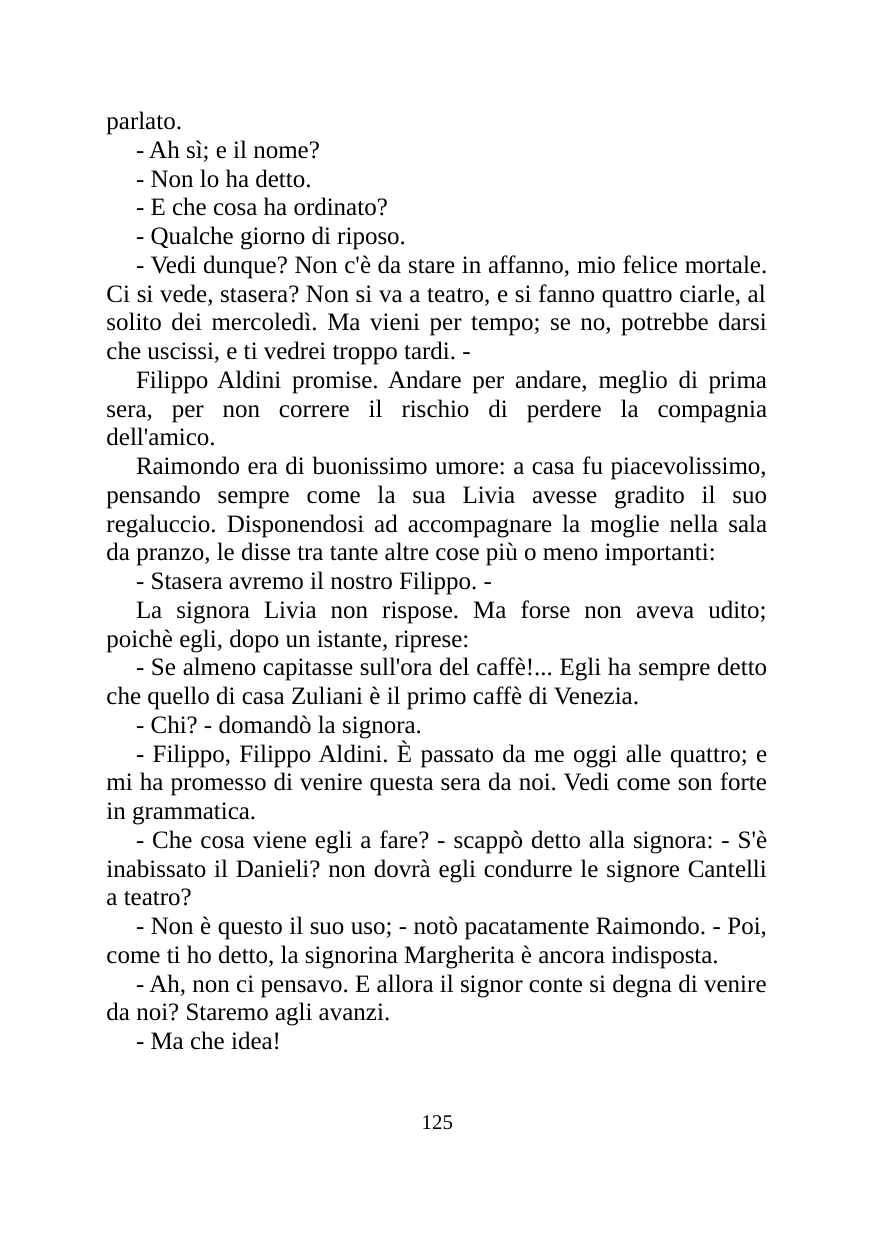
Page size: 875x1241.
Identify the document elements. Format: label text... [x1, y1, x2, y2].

text Raimondo era di buonissimo umore: a casa fu piacevolissimo, pensando sempre come la sua Livia avesse gradito il suo regaluccio. Disponendosi ad accompagnare la moglie nella sala da pranzo, le disse tra tante altre cose più o meno importanti: [106, 451, 768, 566]
text - Ah, non ci pensavo. E allora il signor conte si degna di venire da noi? Staremo agli avanzi. [106, 969, 768, 1026]
text parlato. [106, 106, 768, 135]
text La signora Livia non rispose. Ma forse non aveva udito; poichè egli, dopo un istante, riprese: [106, 595, 768, 652]
text - Che cosa viene egli a fare? - scappò detto alla signora: - S'è inabissato il Danieli? non dovrà egli condurre le signore Cantelli a teatro? [106, 825, 768, 911]
text - Stasera avremo il nostro Filippo. - [106, 566, 768, 595]
text - Vedi dunque? Non c'è da stare in affanno, mio felice mortale. Ci si vede, stasera? Non si va a teatro, e si fanno quattro ciarle, al solito dei mercoledì. Ma vieni per tempo; se no, potrebbe darsi che uscissi, e ti vedrei troppo tardi. - [106, 250, 768, 365]
text - E che cosa ha ordinato? [106, 192, 768, 221]
text - Qualche giorno di riposo. [106, 221, 768, 250]
text - Se almeno capitasse sull'ora del caffè!... Egli ha sempre detto che quello di casa Zuliani è il primo caffè di Venezia. [106, 652, 768, 710]
text Filippo Aldini promise. Andare per andare, meglio di prima sera, per non correre il rischio di perdere la compagnia dell'amico. [106, 365, 768, 451]
text - Non è questo il suo uso; - notò pacatamente Raimondo. - Poi, come ti ho detto, la signorina Margherita è ancora indisposta. [106, 911, 768, 969]
text - Chi? - domandò la signora. [106, 710, 768, 739]
text - Non lo ha detto. [106, 164, 768, 192]
text - Ma che idea! [106, 1026, 768, 1055]
text - Filippo, Filippo Aldini. È passato da me oggi alle quattro; e mi ha promesso di venire questa sera da noi. Vedi come son forte in grammatica. [106, 739, 768, 825]
text - Ah sì; e il nome? [106, 135, 768, 164]
